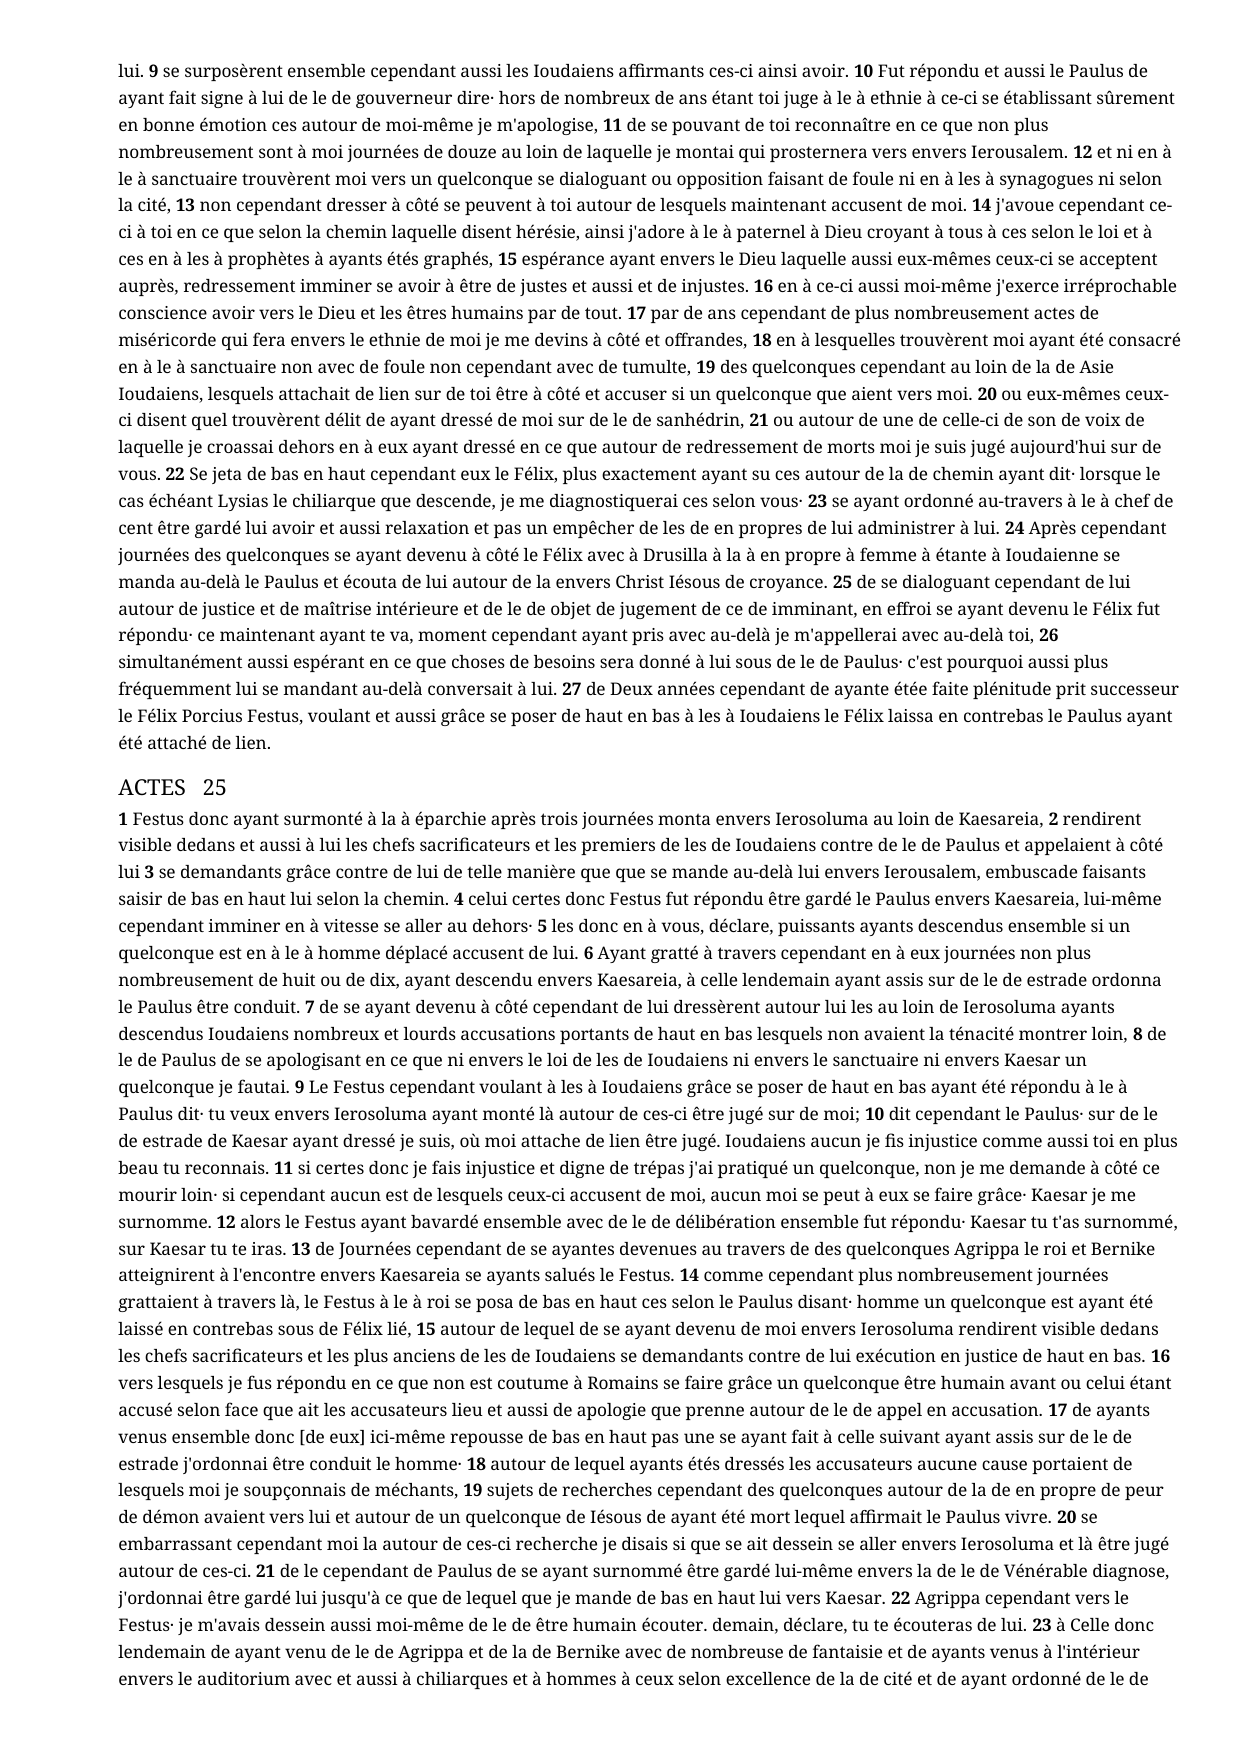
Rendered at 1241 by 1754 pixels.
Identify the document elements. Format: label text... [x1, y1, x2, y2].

text 1 Festus donc ayant surmonté à la à éparchie après trois journées monta envers Ierosoluma au loin de Kaesareia, 2 rendirent visible dedans et aussi à lui les chefs sacrificateurs et les premiers de les de Ioudaiens contre de le de Paulus et appelaient à côté lui 3 se demandants grâce contre de lui de telle manière que que se mande au-delà lui envers Ierousalem, embuscade faisants saisir de bas en haut lui selon la chemin. 4 celui certes donc Festus fut répondu être gardé le Paulus envers Kaesareia, lui-même cependant imminer en à vitesse se aller au dehors· 5 les donc en à vous, déclare, puissants ayants descendus ensemble si un quelconque est en à le à homme déplacé accusent de lui. 6 Ayant gratté à travers cependant en à eux journées non plus nombreusement de huit ou de dix, ayant descendu envers Kaesareia, à celle lendemain ayant assis sur de le de estrade ordonna le Paulus être conduit. 7 de se ayant devenu à côté cependant de lui dressèrent autour lui les au loin de Ierosoluma ayants descendus Ioudaiens nombreux et lourds accusations portants de haut en bas lesquels non avaient la ténacité montrer loin, 8 de le de Paulus de se apologisant en ce que ni envers le loi de les de Ioudaiens ni envers le sanctuaire ni envers Kaesar un quelconque je fautai. 9 Le Festus cependant voulant à les à Ioudaiens grâce se poser de haut en bas ayant été répondu à le à Paulus dit· tu veux envers Ierosoluma ayant monté là autour de ces-ci être jugé sur de moi; 10 dit cependant le Paulus· sur de le de estrade de Kaesar ayant dressé je suis, où moi attache de lien être jugé. Ioudaiens aucun je fis injustice comme aussi toi en plus beau tu reconnais. 11 si certes donc je fais injustice et digne de trépas j'ai pratiqué un quelconque, non je me demande à côté ce mourir loin· si cependant aucun est de lesquels ceux-ci accusent de moi, aucun moi se peut à eux se faire grâce· Kaesar je me surnomme. 12 alors le Festus ayant bavardé ensemble avec de le de délibération ensemble fut répondu· Kaesar tu t'as surnommé, sur Kaesar tu te iras. 13 de Journées cependant de se ayantes devenues au travers de des quelconques Agrippa le roi et Bernike atteignirent à l'encontre envers Kaesareia se ayants salués le Festus. 14 comme cependant plus nombreusement journées grattaient à travers là, le Festus à le à roi se posa de bas en haut ces selon le Paulus disant· homme un quelconque est ayant été laissé en contrebas sous de Félix lié, 15 autour de lequel de se ayant devenu de moi envers Ierosoluma rendirent visible dedans les chefs sacrificateurs et les plus anciens de les de Ioudaiens se demandants contre de lui exécution en justice de haut en bas. 16 vers lesquels je fus répondu en ce que non est coutume à Romains se faire grâce un quelconque être humain avant ou celui étant accusé selon face que ait les accusateurs lieu et aussi de apologie que prenne autour de le de appel en accusation. 17 de ayants venus ensemble donc [de eux] ici-même repousse de bas en haut pas une se ayant fait à celle suivant ayant assis sur de le de estrade j'ordonnai être conduit le homme· 18 autour de lequel ayants étés dressés les accusateurs aucune cause portaient de lesquels moi je soupçonnais de méchants, 19 sujets de recherches cependant des quelconques autour de la de en propre de peur de démon avaient vers lui et autour de un quelconque de Iésous de ayant été mort lequel affirmait le Paulus vivre. 20 se embarrassant cependant moi la autour de ces-ci recherche je disais si que se ait dessein se aller envers Ierosoluma et là être jugé autour de ces-ci. 21 de le cependant de Paulus de se ayant surnommé être gardé lui-même envers la de le de Vénérable diagnose, j'ordonnai être gardé lui jusqu'à ce que de lequel que je mande de bas en haut lui vers Kaesar. 22 Agrippa cependant vers le Festus· je m'avais dessein aussi moi-même de le de être humain écouter. demain, déclare, tu te écouteras de lui. 23 à Celle donc lendemain de ayant venu de le de Agrippa et de la de Bernike avec de nombreuse de fantaisie et de ayants venus à l'intérieur envers le auditorium avec et aussi à chiliarques et à hommes à ceux selon excellence de la de cité et de ayant ordonné de le de [118, 807, 1181, 1690]
text lui. 9 se surposèrent ensemble cependant aussi les Ioudaiens affirmants ces-ci ainsi avoir. 10 Fut répondu et aussi le Paulus de ayant fait signe à lui de le de gouverneur dire· hors de nombreux de ans étant toi juge à le à ethnie à ce-ci se établissant sûrement en bonne émotion ces autour de moi-même je m'apologise, 11 de se pouvant de toi reconnaître en ce que non plus nombreusement sont à moi journées de douze au loin de laquelle je montai qui prosternera vers envers Ierousalem. 12 et ni en à le à sanctuaire trouvèrent moi vers un quelconque se dialoguant ou opposition faisant de foule ni en à les à synagogues ni selon la cité, 13 non cependant dresser à côté se peuvent à toi autour de lesquels maintenant accusent de moi. 14 j'avoue cependant ce-ci à toi en ce que selon la chemin laquelle disent hérésie, ainsi j'adore à le à paternel à Dieu croyant à tous à ces selon le loi et à ces en à les à prophètes à ayants étés graphés, 15 espérance ayant envers le Dieu laquelle aussi eux-mêmes ceux-ci se acceptent auprès, redressement imminer se avoir à être de justes et aussi et de injustes. 16 en à ce-ci aussi moi-même j'exerce irréprochable conscience avoir vers le Dieu et les êtres humains par de tout. 17 par de ans cependant de plus nombreusement actes de miséricorde qui fera envers le ethnie de moi je me devins à côté et offrandes, 18 en à lesquelles trouvèrent moi ayant été consacré en à le à sanctuaire non avec de foule non cependant avec de tumulte, 19 des quelconques cependant au loin de la de Asie Ioudaiens, lesquels attachait de lien sur de toi être à côté et accuser si un quelconque que aient vers moi. 20 ou eux-mêmes ceux-ci disent quel trouvèrent délit de ayant dressé de moi sur de le de sanhédrin, 21 ou autour de une de celle-ci de son de voix de laquelle je croassai dehors en à eux ayant dressé en ce que autour de redressement de morts moi je suis jugé aujourd'hui sur de vous. 22 Se jeta de bas en haut cependant eux le Félix, plus exactement ayant su ces autour de la de chemin ayant dit· lorsque le cas échéant Lysias le chiliarque que descende, je me diagnostiquerai ces selon vous· 23 se ayant ordonné au-travers à le à chef de cent être gardé lui avoir et aussi relaxation et pas un empêcher de les de en propres de lui administrer à lui. 24 Après cependant journées des quelconques se ayant devenu à côté le Félix avec à Drusilla à la à en propre à femme à étante à Ioudaienne se manda au-delà le Paulus et écouta de lui autour de la envers Christ Iésous de croyance. 25 de se dialoguant cependant de lui autour de justice et de maîtrise intérieure et de le de objet de jugement de ce de imminant, en effroi se ayant devenu le Félix fut répondu· ce maintenant ayant te va, moment cependant ayant pris avec au-delà je m'appellerai avec au-delà toi, 26 simultanément aussi espérant en ce que choses de besoins sera donné à lui sous de le de Paulus· c'est pourquoi aussi plus fréquemment lui se mandant au-delà conversait à lui. 27 de Deux années cependant de ayante étée faite plénitude prit successeur le Félix Porcius Festus, voulant et aussi grâce se poser de haut en bas à les à Ioudaiens le Félix laissa en contrebas le Paulus ayant été attaché de lien. [118, 59, 1181, 754]
text ACTES 25 [118, 772, 1181, 802]
